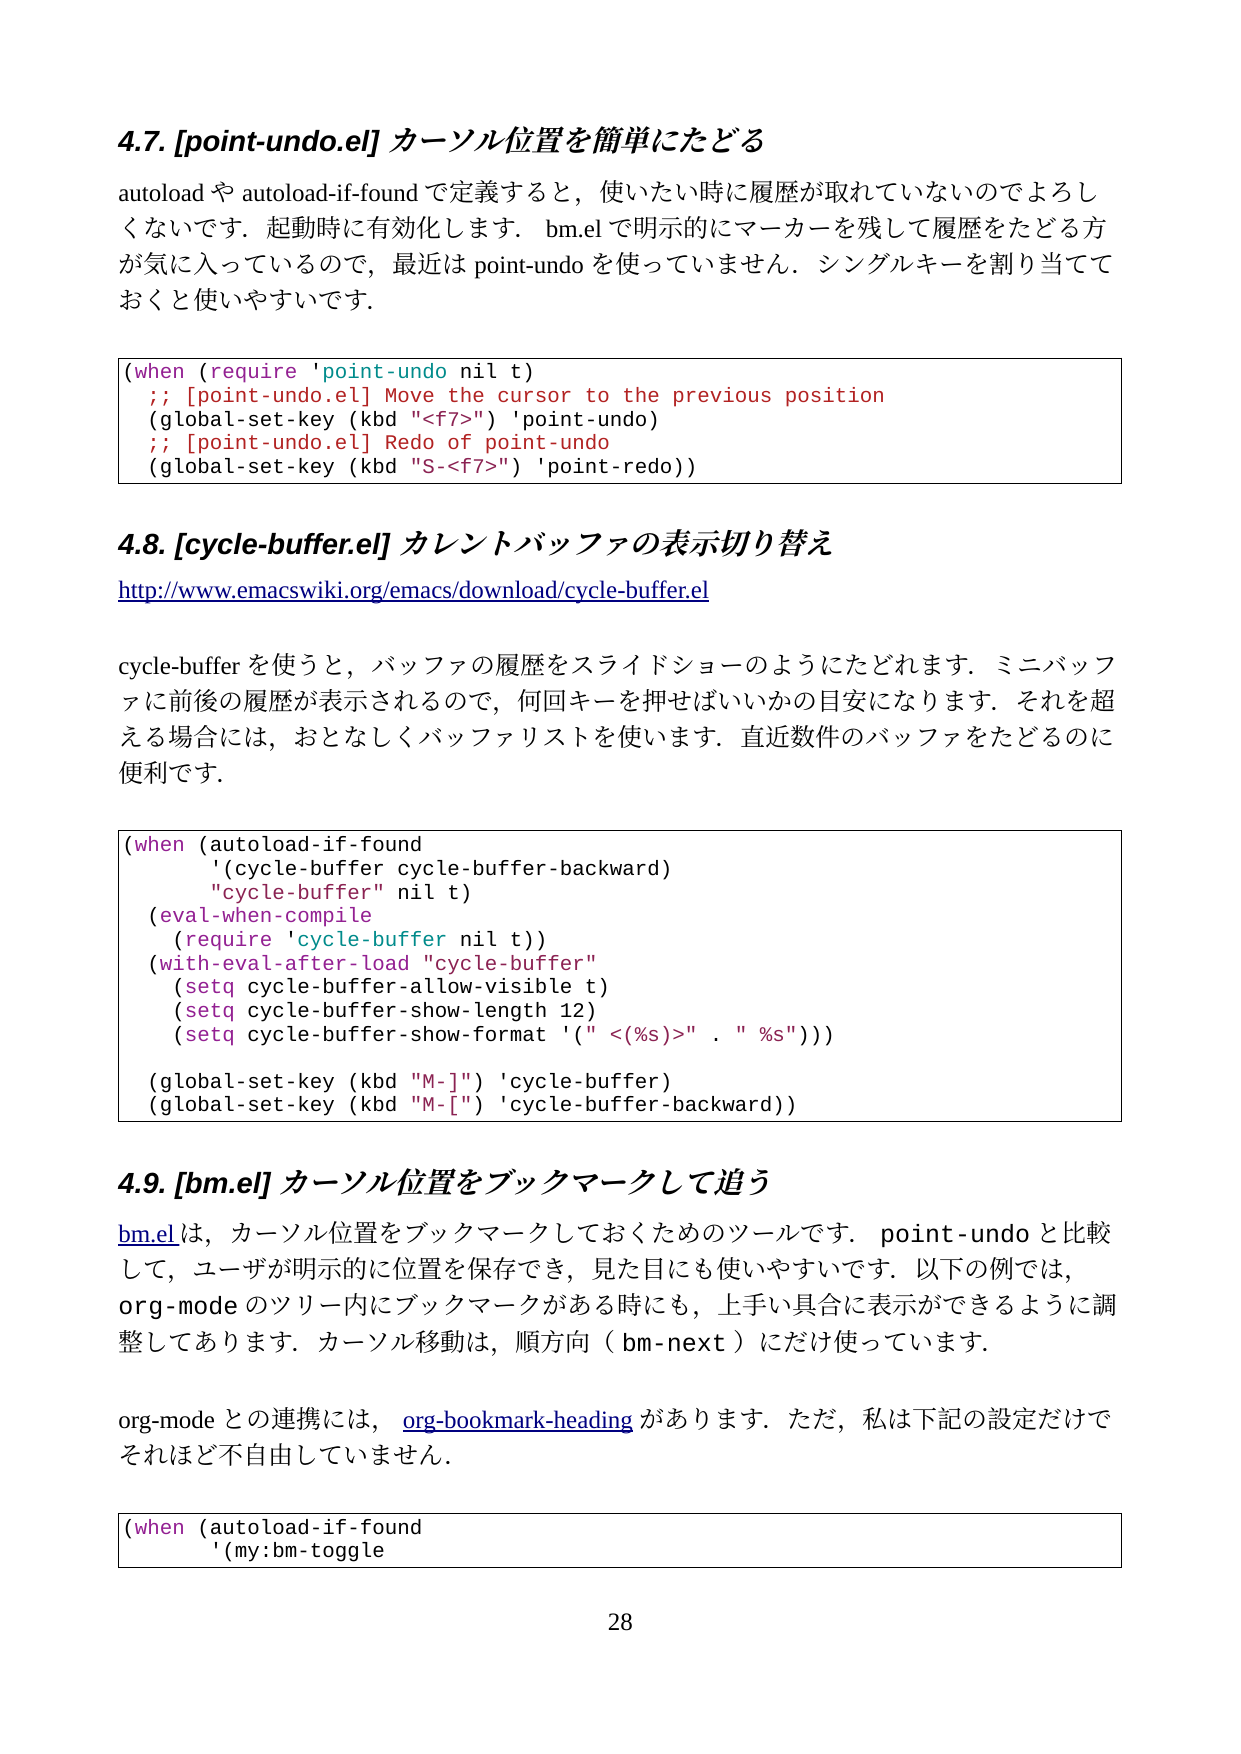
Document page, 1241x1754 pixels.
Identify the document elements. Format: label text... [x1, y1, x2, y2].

text (global-set-key (kbd "S-<f7>") 'point-redo)) [119, 452, 1121, 483]
text (global-set-key (kbd "M-[") 'cycle-buffer-backward)) [119, 1091, 1121, 1121]
text '(cycle-buffer cycle-buffer-backward) [119, 854, 1121, 878]
text http://www.emacswiki.org/emacs/download/cycle-buffer.el [118, 575, 1122, 633]
text (global-set-key (kbd "<f7>") 'point-undo) [119, 405, 1121, 428]
text '(my:bm-toggle [119, 1537, 1121, 1567]
text (global-set-key (kbd "M-]") 'cycle-buffer) [119, 1067, 1121, 1091]
text (when (autoload-if-found [119, 831, 1121, 854]
text "cycle-buffer" nil t) [119, 878, 1121, 901]
text (eval-when-compile [119, 901, 1121, 925]
text (when (autoload-if-found [119, 1514, 1121, 1537]
text autoload や autoload-if-found で定義すると，使いたい時に履歴が取れていないのでよろしくないです．起動時に有効化します． bm.el で明示的にマーカーを残して履歴をたどる方が気に入っているので，最近は point-undo を使っていません．シングルキーを割り当てておくと使いやすいです． [118, 172, 1122, 345]
text ;; [point-undo.el] Redo of point-undo [119, 428, 1121, 452]
subtitle [bm.el] カーソル位置をブックマークして追う [118, 1159, 1122, 1201]
text (when (require 'point-undo nil t) [119, 359, 1121, 381]
text cycle-buffer を使うと，バッファの履歴をスライドショーのようにたどれます．ミニバッファに前後の履歴が表示されるので，何回キーを押せばいいかの目安になります．それを超える場合には，おとなしくバッファリストを使います．直近数件のバッファをたどるのに便利です． [118, 645, 1122, 818]
subtitle [cycle-buffer.el] カレントバッファの表示切り替え [118, 521, 1122, 563]
text (with-eval-after-load "cycle-buffer" [119, 949, 1121, 972]
text (setq cycle-buffer-show-format '(" <(%s)>" . " %s"))) [119, 1019, 1121, 1043]
text bm.elは，カーソル位置をブックマークしておくためのツールです． point-undo と比較して，ユーザが明示的に位置を保存でき，見た目にも使いやすいです．以下の例では， org-mode のツリー内にブックマークがある時にも，上手い具合に表示ができるように調整してあります．カーソル移動は，順方向（ bm-next ）にだけ使っています． [118, 1214, 1122, 1387]
subtitle [point-undo.el] カーソル位置を簡単にたどる [118, 118, 1122, 160]
text (setq cycle-buffer-allow-visible t) [119, 972, 1121, 996]
text (setq cycle-buffer-show-length 12) [119, 996, 1121, 1019]
text org-mode との連携には， org-bookmark-heading があります．ただ，私は下記の設定だけでそれほど不自由していません． [118, 1400, 1122, 1500]
text ;; [point-undo.el] Move the cursor to the previous position [119, 381, 1121, 405]
text (require 'cycle-buffer nil t)) [119, 925, 1121, 949]
